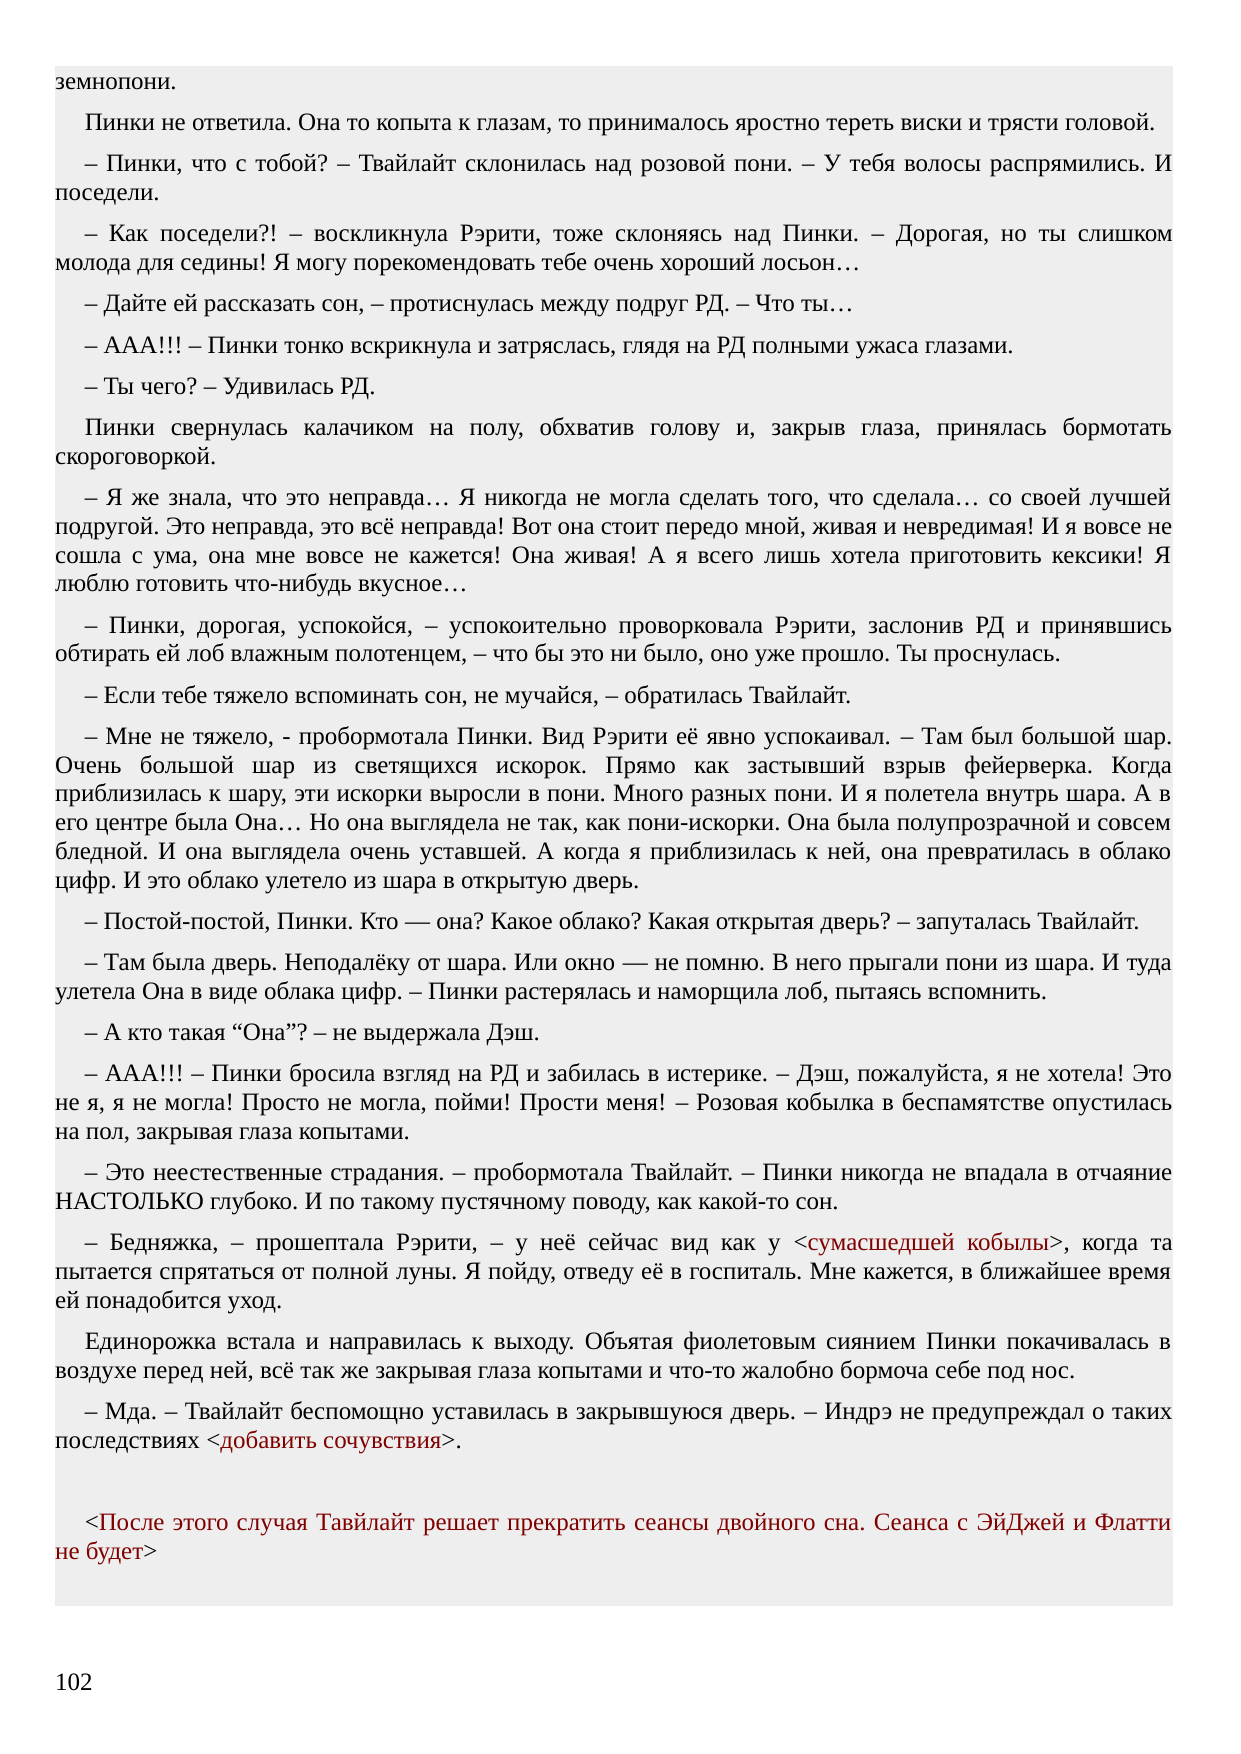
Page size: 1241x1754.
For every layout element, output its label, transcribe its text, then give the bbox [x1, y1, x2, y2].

text – Это неестественные страдания. – пробормотала Твайлайт. – Пинки никогда не впадала в отчаяние НАСТОЛЬКО глубоко. И по такому пустячному поводу, как какой-то сон. [55, 1157, 1173, 1215]
text <После этого случая Тавйлайт решает прекратить сеансы двойного сна. Сеанса с ЭйДжей и Флатти не будет> [55, 1507, 1173, 1565]
text – Если тебе тяжело вспоминать сон, не мучайся, – обратилась Твайлайт. [55, 680, 1173, 708]
text – Я же знала, что это неправда… Я никогда не могла сделать того, что сделала… со своей лучшей подругой. Это неправда, это всё неправда! Вот она стоит передо мной, живая и невредимая! И я вовсе не сошла с ума, она мне вовсе не кажется! Она живая! А я всего лишь хотела приготовить кексики! Я люблю готовить что-нибудь вкусное… [55, 482, 1173, 597]
text – Ты чего? – Удивилась РД. [55, 371, 1173, 400]
text – ААА!!! – Пинки бросила взгляд на РД и забилась в истерике. – Дэш, пожалуйста, я не хотела! Это не я, я не могла! Просто не могла, пойми! Прости меня! – Розовая кобылка в беспамятстве опустилась на пол, закрывая глаза копытами. [55, 1058, 1173, 1145]
text – Дайте ей рассказать сон, – протиснулась между подруг РД. – Что ты… [55, 288, 1173, 317]
text – Мда. – Твайлайт беспомощно уставилась в закрывшуюся дверь. – Индрэ не предупреждал о таких последствиях <добавить сочувствия>. [55, 1396, 1173, 1453]
text – Мне не тяжело, - пробормотала Пинки. Вид Рэрити её явно успокаивал. – Там был большой шар. Очень большой шар из светящихся искорок. Прямо как застывший взрыв фейерверка. Когда приблизилась к шару, эти искорки выросли в пони. Много разных пони. И я полетела внутрь шара. А в его центре была Она… Но она выглядела не так, как пони-искорки. Она была полупрозрачной и совсем бледной. И она выглядела очень уставшей. А когда я приблизилась к ней, она превратилась в облако цифр. И это облако улетело из шара в открытую дверь. [55, 721, 1173, 893]
text – Бедняжка, – прошептала Рэрити, – у неё сейчас вид как у <сумасшедшей кобылы>, когда та пытается спрятаться от полной луны. Я пойду, отведу её в госпиталь. Мне кажется, в ближайшее время ей понадобится уход. [55, 1227, 1173, 1313]
text Единорожка встала и направилась к выходу. Объятая фиолетовым сиянием Пинки покачивалась в воздухе перед ней, всё так же закрывая глаза копытами и что-то жалобно бормоча себе под нос. [55, 1326, 1173, 1383]
text – Пинки, что с тобой? – Твайлайт склонилась над розовой пони. – У тебя волосы распрямились. И поседели. [55, 148, 1173, 206]
text земнопони. [55, 66, 1173, 95]
text Пинки не ответила. Она то копыта к глазам, то принималось яростно тереть виски и трясти головой. [55, 107, 1173, 136]
text – Как поседели?! – воскликнула Рэрити, тоже склоняясь над Пинки. – Дорогая, но ты слишком молода для седины! Я могу порекомендовать тебе очень хороший лосьон… [55, 218, 1173, 276]
text – Пинки, дорогая, успокойся, – успокоительно проворковала Рэрити, заслонив РД и принявшись обтирать ей лоб влажным полотенцем, – что бы это ни было, оно уже прошло. Ты проснулась. [55, 610, 1173, 667]
text Пинки свернулась калачиком на полу, обхватив голову и, закрыв глаза, принялась бормотать скороговоркой. [55, 412, 1173, 470]
text – А кто такая “Она”? – не выдержала Дэш. [55, 1017, 1173, 1046]
text – Там была дверь. Неподалёку от шара. Или окно — не помню. В него прыгали пони из шара. И туда улетела Она в виде облака цифр. – Пинки растерялась и наморщила лоб, пытаясь вспомнить. [55, 947, 1173, 1005]
text – ААА!!! – Пинки тонко вскрикнула и затряслась, глядя на РД полными ужаса глазами. [55, 330, 1173, 358]
text – Постой-постой, Пинки. Кто — она? Какое облако? Какая открытая дверь? – запуталась Твайлайт. [55, 906, 1173, 935]
